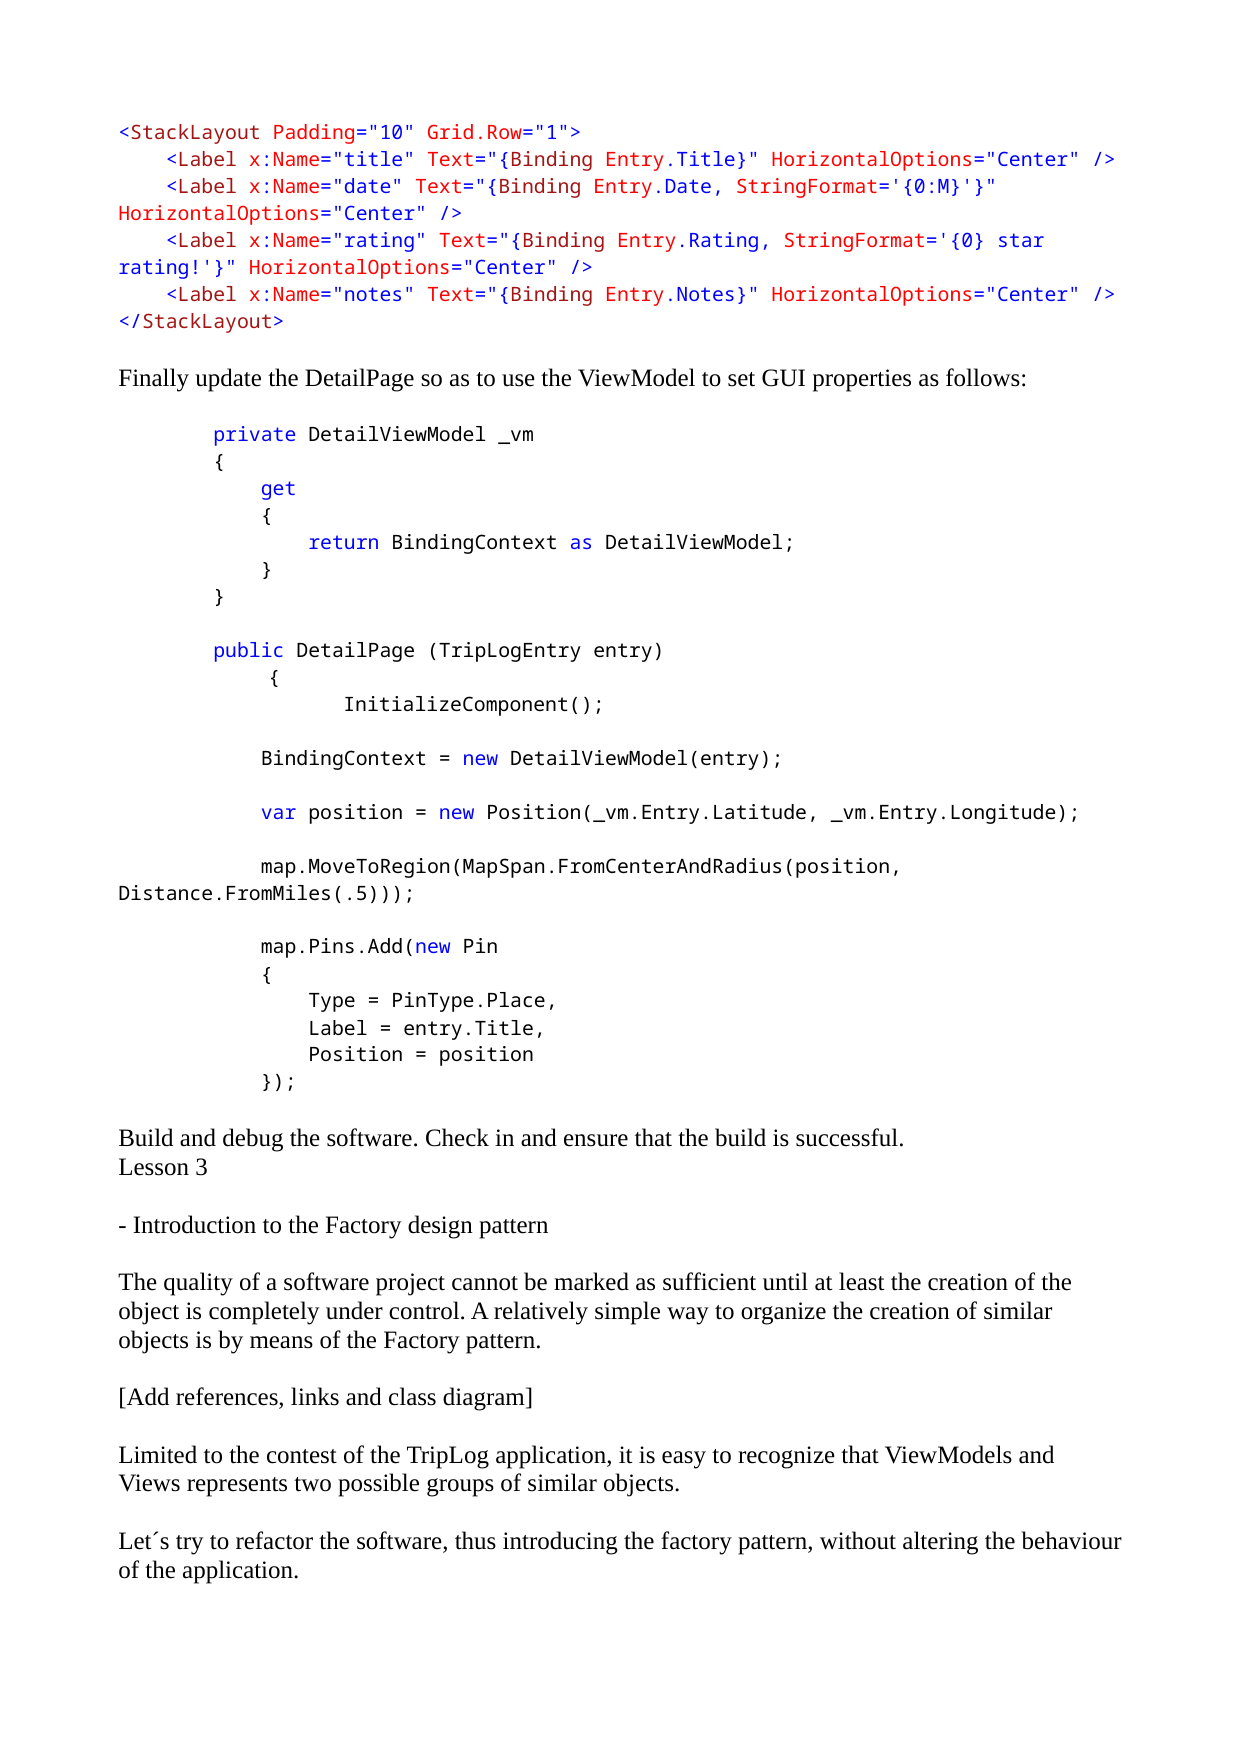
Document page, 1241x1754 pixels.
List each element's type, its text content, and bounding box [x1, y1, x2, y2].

text <StackLayout Padding="10" Grid.Row="1"> [118, 118, 1122, 145]
text Build and debug the software. Check in and ensure that the build is successful. [118, 1123, 1122, 1152]
text map.MoveToRegion(MapSpan.FromCenterAndRadius(position, Distance.FromMiles(.5))); [118, 852, 1122, 906]
text } [118, 555, 1122, 582]
text - Introduction to the Factory design pattern [118, 1210, 1122, 1238]
text return BindingContext as DetailViewModel; [118, 528, 1122, 555]
text Label = entry.Title, [118, 1014, 1122, 1041]
text Lesson 3 [118, 1152, 1122, 1181]
text <Label x:Name="rating" Text="{Binding Entry.Rating, StringFormat='{0} star rating!'}" HorizontalOptions="Center" /> [118, 226, 1122, 280]
text The quality of a software project cannot be marked as sufficient until at least the creation of the object is completely under control. A relatively simple way to organize the creation of similar objects is by means of the Factory pattern. [118, 1267, 1122, 1353]
text var position = new Position(_vm.Entry.Latitude, _vm.Entry.Longitude); [118, 798, 1122, 825]
text <Label x:Name="notes" Text="{Binding Entry.Notes}" HorizontalOptions="Center" /> [118, 280, 1122, 307]
text private DetailViewModel _vm [118, 420, 1122, 447]
text Let´s try to refactor the software, thus introducing the factory pattern, without altering the behaviour of the application. [118, 1526, 1122, 1583]
text map.Pins.Add(new Pin [118, 933, 1122, 960]
text [Add references, links and class diagram] [118, 1382, 1122, 1411]
text { [118, 501, 1122, 528]
text { [118, 960, 1122, 987]
text InitializeComponent(); [118, 690, 1122, 717]
text Limited to the contest of the TripLog application, it is easy to recognize that ViewModels and Views represents two possible groups of similar objects. [118, 1440, 1122, 1497]
text </StackLayout> [118, 307, 1122, 334]
text Type = PinType.Place, [118, 987, 1122, 1014]
text <Label x:Name="title" Text="{Binding Entry.Title}" HorizontalOptions="Center" /> [118, 145, 1122, 172]
text }); [118, 1068, 1122, 1095]
text Position = position [118, 1041, 1122, 1068]
text get [118, 474, 1122, 501]
text } [118, 582, 1122, 609]
text { [118, 663, 1122, 690]
text Finally update the DetailPage so as to use the ViewModel to set GUI properties as follows: [118, 363, 1122, 391]
text { [118, 447, 1122, 474]
text BindingContext = new DetailViewModel(entry); [118, 744, 1122, 771]
text <Label x:Name="date" Text="{Binding Entry.Date, StringFormat='{0:M}'}" HorizontalOptions="Center" /> [118, 172, 1122, 226]
text public DetailPage (TripLogEntry entry) [118, 636, 1122, 663]
